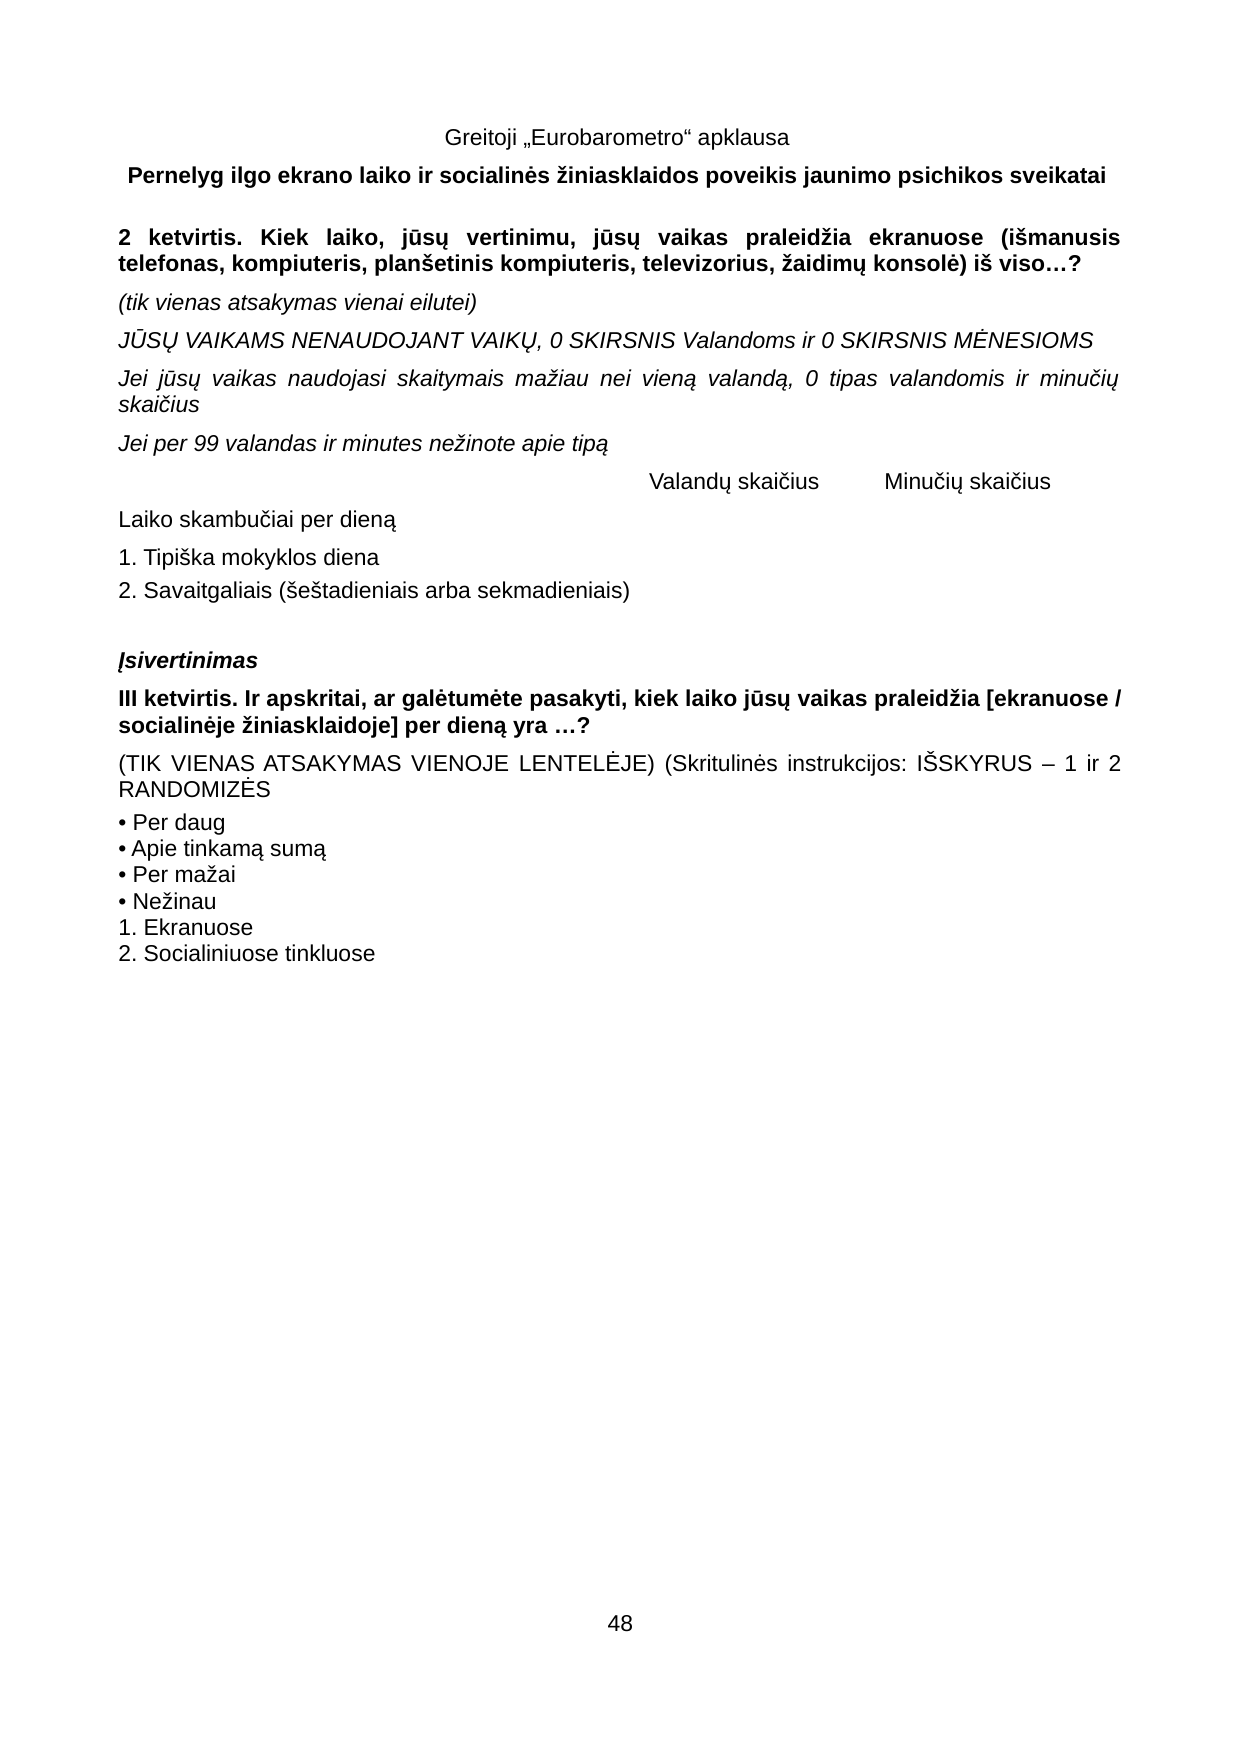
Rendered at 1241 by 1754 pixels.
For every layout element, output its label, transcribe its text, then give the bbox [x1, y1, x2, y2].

text (tik vienas atsakymas vienai eilutei) [118, 289, 1122, 315]
text • Per mažai [118, 861, 1122, 888]
text 2. Socialiniuose tinkluose [118, 940, 1122, 967]
table_cell [884, 500, 1122, 538]
text Įsivertinimas [118, 647, 1122, 673]
text 1. Tipiška mokyklos diena [118, 544, 1122, 571]
text • Nežinau [118, 888, 1122, 914]
table_header Minučių skaičius [884, 462, 1122, 500]
table_cell Laiko skambučiai per dieną [118, 500, 649, 538]
text • Per daug [118, 809, 1122, 835]
text • Apie tinkamą sumą [118, 835, 1122, 861]
text III ketvirtis. Ir apskritai, ar galėtumėte pasakyti, kiek laiko jūsų vaikas praleidžia [ekranuose / socialinėje žiniasklaidoje] per dieną yra …? [118, 685, 1122, 738]
text 1. Ekranuose [118, 914, 1122, 940]
table_header [118, 462, 649, 500]
text Jei per 99 valandas ir minutes nežinote apie tipą [118, 430, 1122, 456]
text Jei jūsų vaikas naudojasi skaitymais mažiau nei vieną valandą, 0 tipas valandomis ir minučių skaičius [118, 365, 1122, 418]
text (TIK VIENAS ATSAKYMAS VIENOJE LENTELĖJE) (Skritulinės instrukcijos: IŠSKYRUS – 1 ir 2 RANDOMIZĖS [118, 750, 1122, 803]
text 2 ketvirtis. Kiek laiko, jūsų vertinimu, jūsų vaikas praleidžia ekranuose (išmanusis telefonas, kompiuteris, planšetinis kompiuteris, televizorius, žaidimų konsolė) iš viso…? [118, 224, 1122, 277]
text JŪSŲ VAIKAMS NENAUDOJANT VAIKŲ, 0 SKIRSNIS Valandoms ir 0 SKIRSNIS MĖNESIOMS [118, 327, 1122, 353]
table_cell [649, 500, 884, 538]
text 2. Savaitgaliais (šeštadieniais arba sekmadieniais) [118, 577, 1122, 603]
table_header Valandų skaičius [649, 462, 884, 500]
